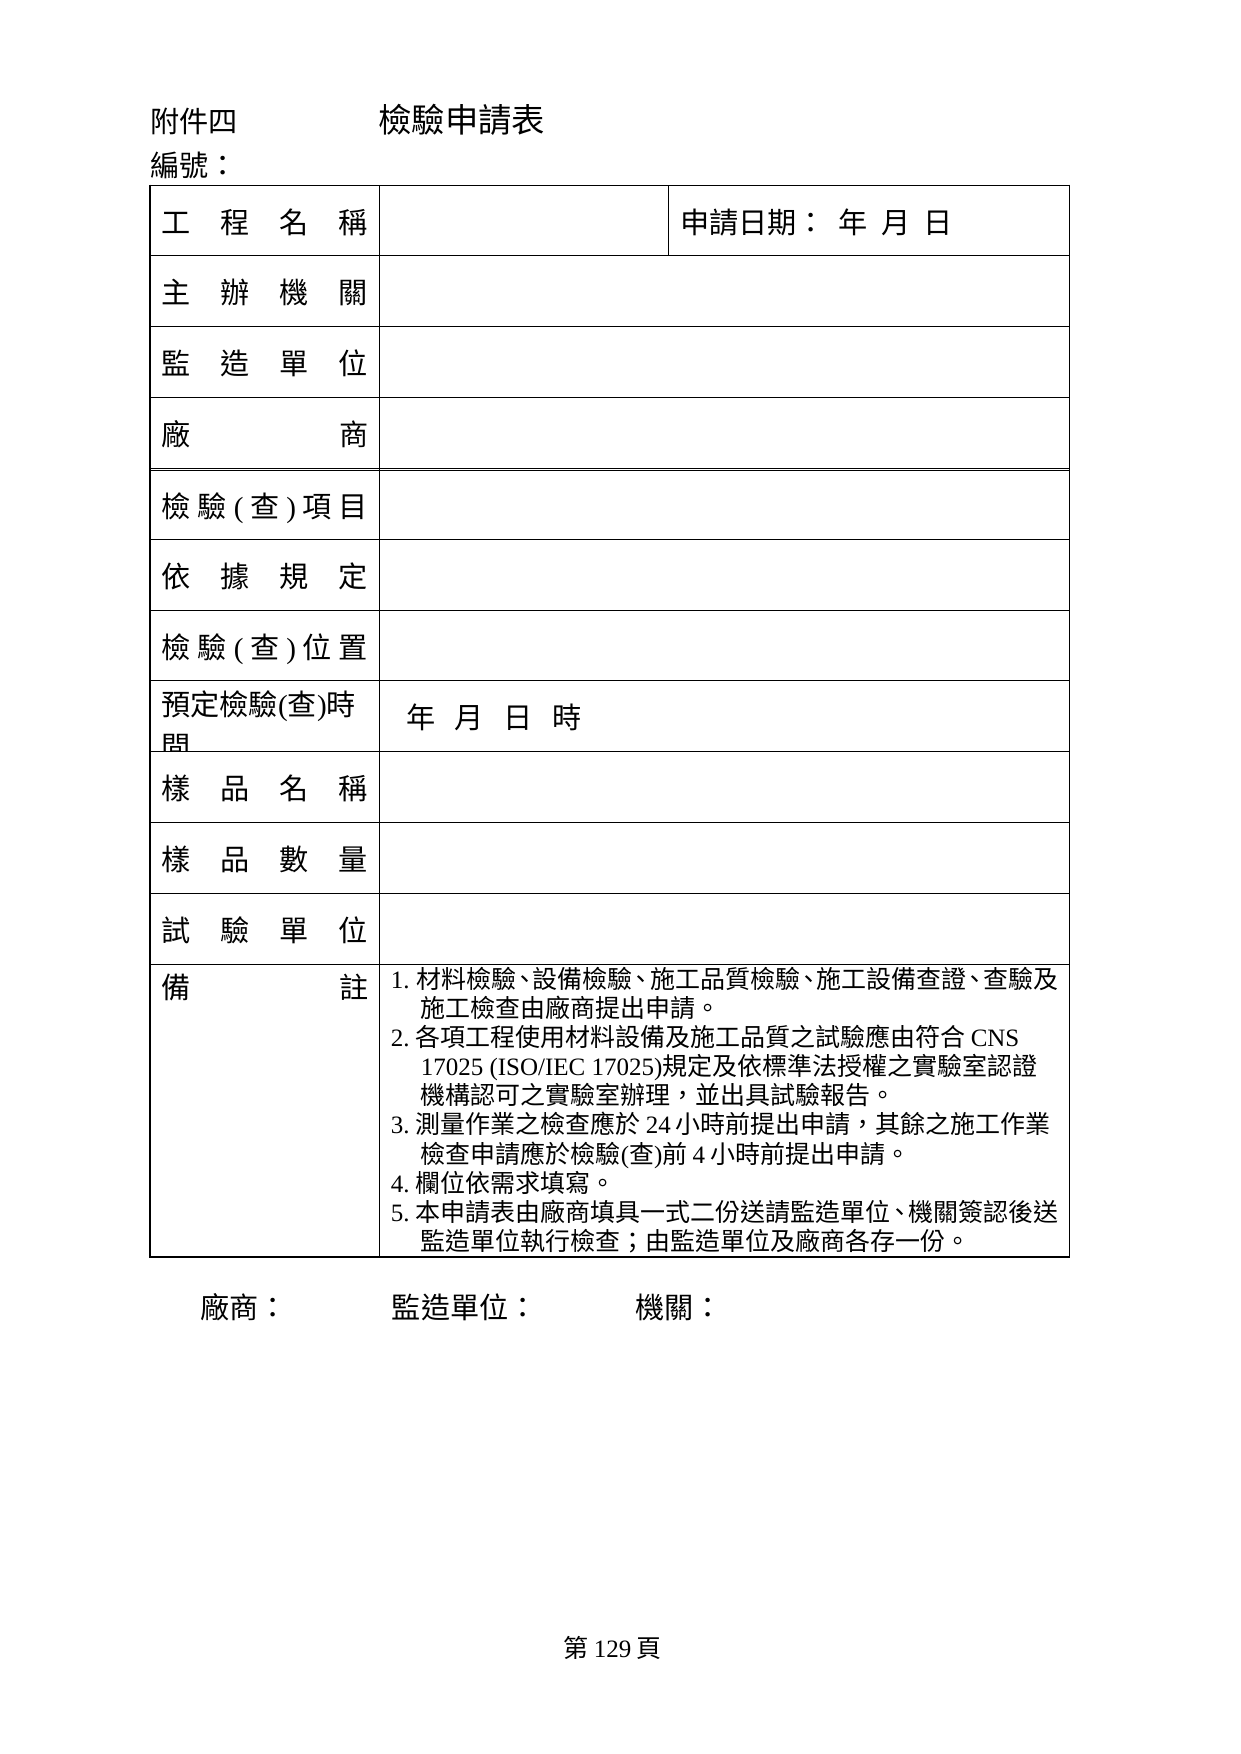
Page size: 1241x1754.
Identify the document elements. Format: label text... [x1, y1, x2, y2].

table_cell 1. 材料檢驗、設備檢驗、施工品質檢驗、施工設備查證、查驗及施工檢查由廠商提出申請。 2. 各項工程使用材料設備及施工品質之試驗應由符合CNS 17025 (ISO/IEC 17025)規定及依標準法授權之實驗室認證機構認可之實驗室辦理，並出具試驗報告。 3. 測量作業之檢查應於24小時前提出申請，其餘之施工作業檢查申請應於檢驗(查)前4小時前提出申請。 4. 欄位依需求填寫。 5. 本申請表由廠商填具一式二份送請監造單位、機關簽認後送監造單位執行檢查；由監造單位及廠商各存一份。 [380, 965, 1069, 1256]
table_cell [380, 471, 1069, 539]
table_cell [380, 611, 1069, 680]
table_cell 預定檢驗(查)時間 [151, 681, 379, 751]
table_cell [380, 398, 1069, 468]
text 編號： [150, 142, 1087, 184]
text 附件四 檢驗申請表 [150, 94, 1087, 142]
table_cell [380, 256, 1069, 326]
table_cell 檢驗(查)項目 [151, 471, 379, 539]
table_cell [380, 327, 1069, 397]
table_cell [380, 752, 1069, 822]
table_cell [380, 823, 1069, 893]
table_cell 樣品名稱 [151, 752, 379, 822]
table_cell 依據規定 [151, 540, 379, 609]
table_cell 備註 [151, 965, 379, 1256]
table_cell 監造單位 [151, 327, 379, 397]
table_cell 年 月 日 時 [380, 681, 1069, 751]
table_cell 檢驗(查)位置 [151, 611, 379, 680]
table_cell [380, 894, 1069, 964]
table_header 申請日期： 年 月 日 [669, 186, 1069, 255]
table_cell 主辦機關 [151, 256, 379, 326]
table_cell [380, 540, 1069, 609]
table_cell 廠商 [151, 398, 379, 468]
table_header 工程名稱 [151, 186, 379, 255]
text 廠商： 監造單位： 機關： [200, 1285, 1087, 1327]
table_header [380, 186, 668, 255]
table_cell 試驗單位 [151, 894, 379, 964]
table_cell 樣品數量 [151, 823, 379, 893]
